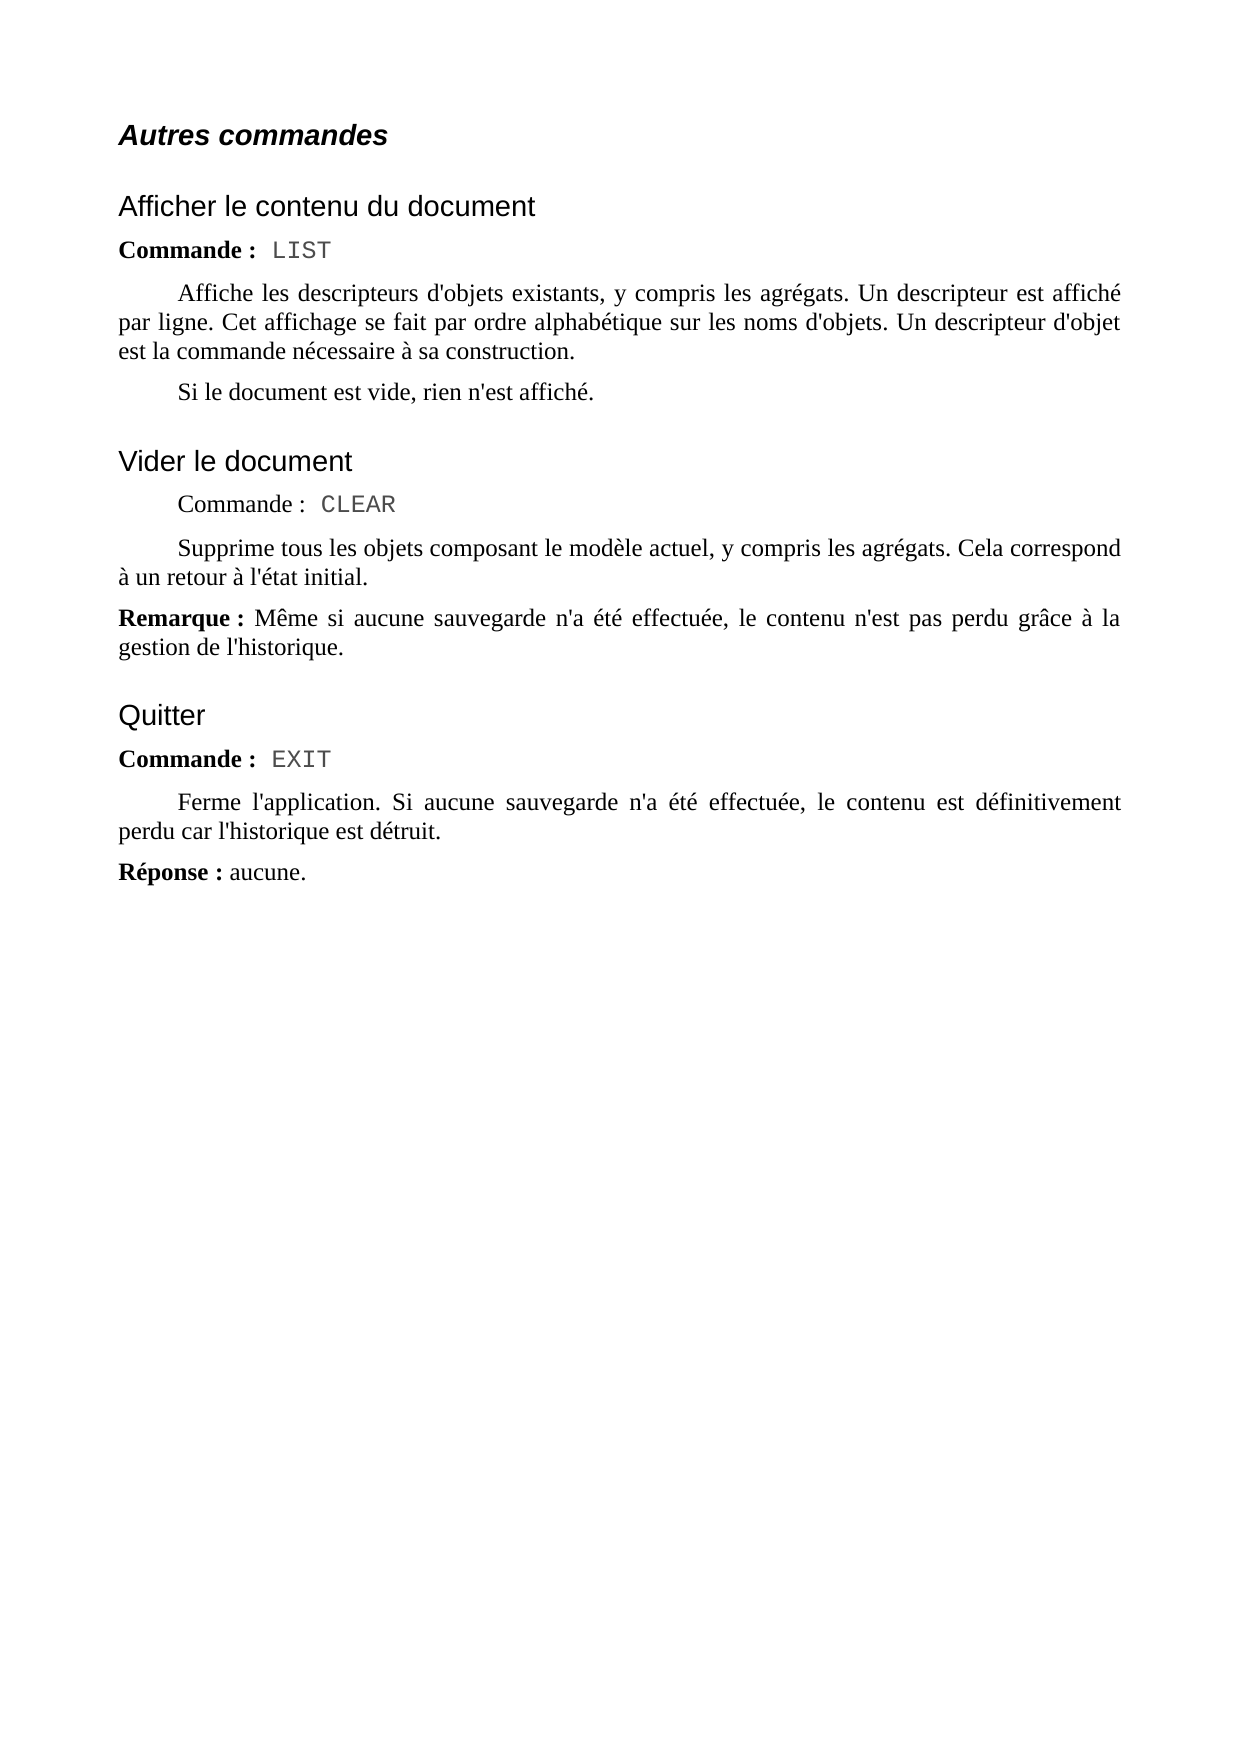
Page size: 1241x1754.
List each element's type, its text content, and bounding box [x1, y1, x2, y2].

subtitle Vider le document [118, 443, 1122, 477]
text Remarque : Même si aucune sauvegarde n'a été effectuée, le contenu n'est pas perdu grâce à la gestion de l'historique. [118, 603, 1122, 660]
text Commande : LIST [118, 235, 1122, 266]
text Commande : CLEAR [118, 489, 1122, 520]
subtitle Autres commandes [118, 118, 1122, 152]
subtitle Afficher le contenu du document [118, 189, 1122, 223]
text Ferme l'application. Si aucune sauvegarde n'a été effectuée, le contenu est définitivement perdu car l'historique est détruit. [118, 787, 1122, 845]
text Commande : EXIT [118, 744, 1122, 775]
text Supprime tous les objets composant le modèle actuel, y compris les agrégats. Cela correspond à un retour à l'état initial. [118, 533, 1122, 590]
subtitle Quitter [118, 698, 1122, 731]
text Affiche les descripteurs d'objets existants, y compris les agrégats. Un descripteur est affiché par ligne. Cet affichage se fait par ordre alphabétique sur les noms d'objets. Un descripteur d'objet est la commande nécessaire à sa construction. [118, 278, 1122, 365]
text Si le document est vide, rien n'est affiché. [118, 377, 1122, 406]
text Réponse : aucune. [118, 857, 1122, 886]
